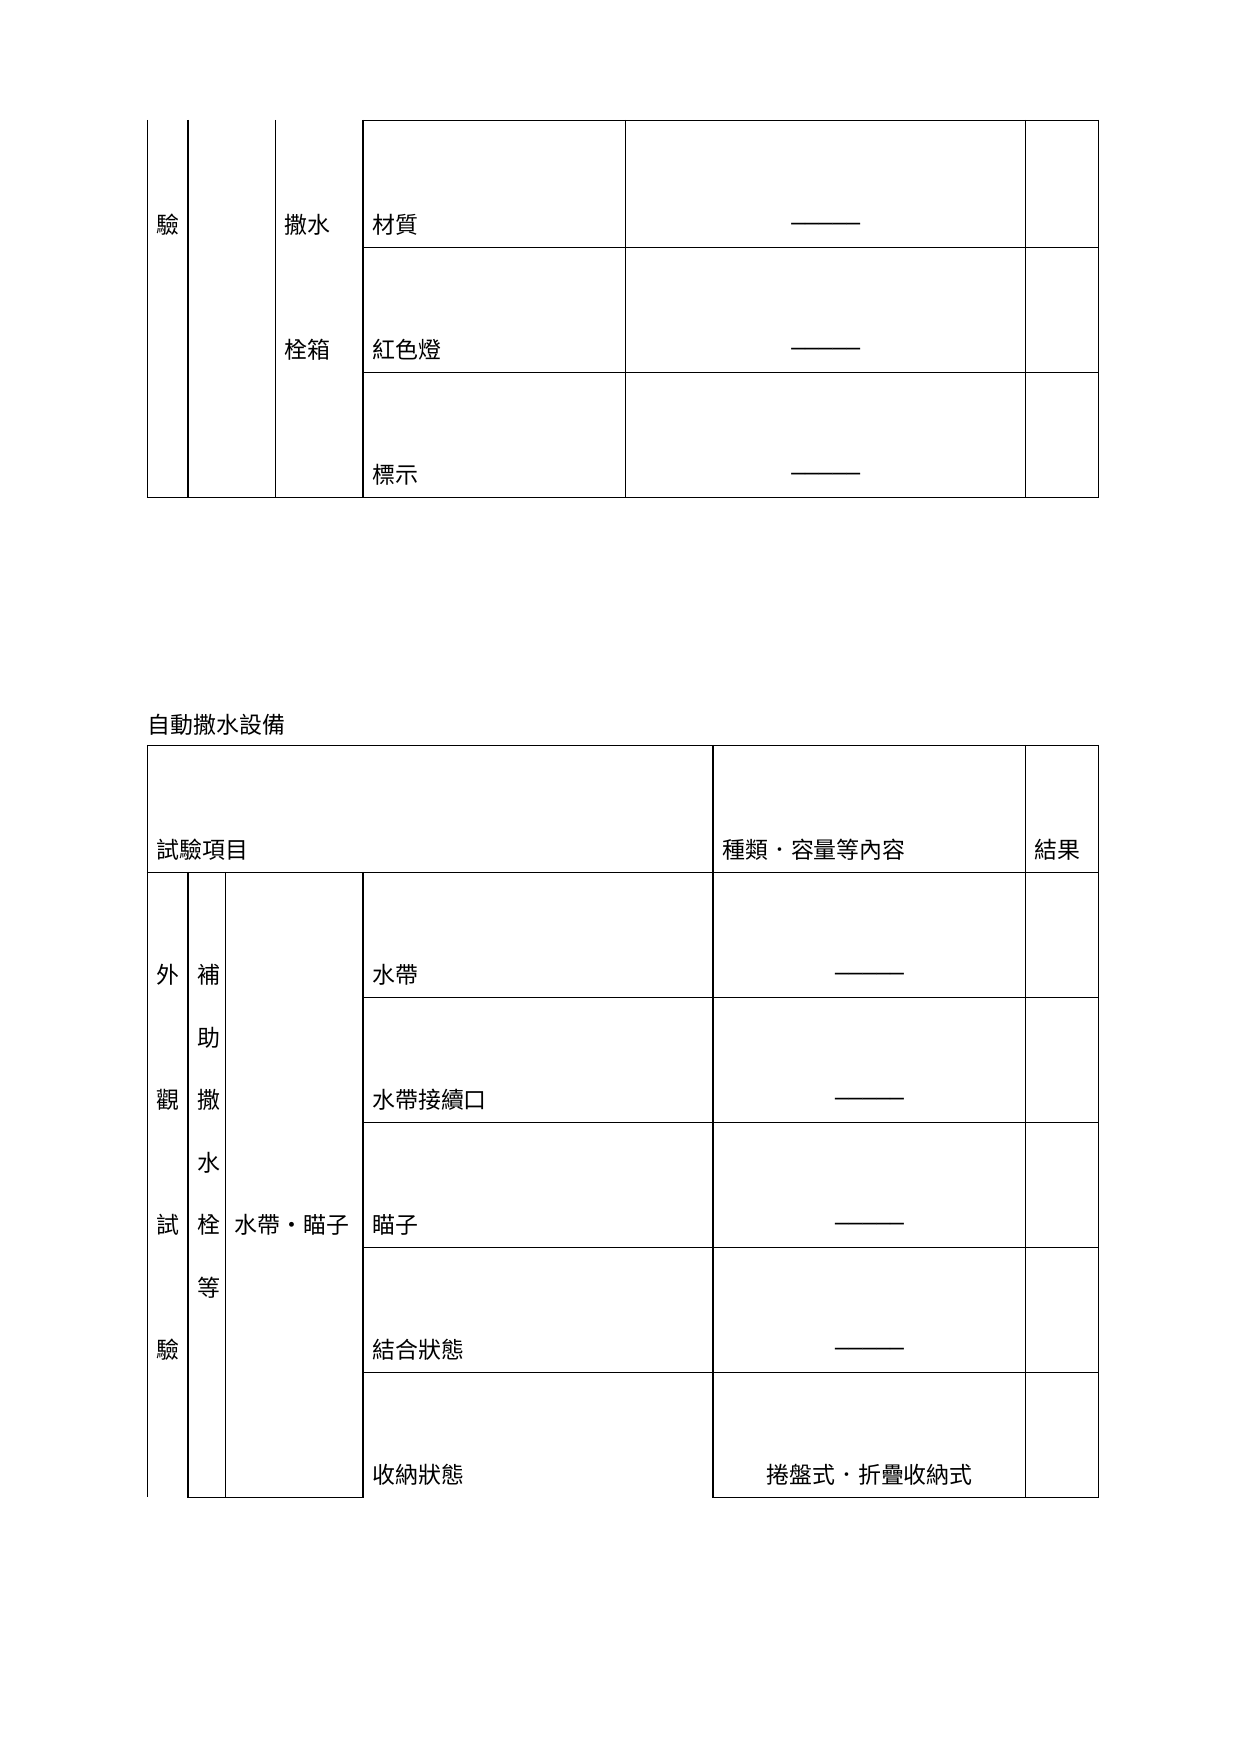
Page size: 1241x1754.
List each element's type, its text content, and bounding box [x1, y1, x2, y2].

table_cell [1026, 1373, 1098, 1497]
table_cell [1026, 998, 1098, 1122]
table_cell [148, 372, 187, 497]
table_cell [1026, 373, 1098, 497]
table_cell ───── [626, 248, 1025, 372]
table_cell [148, 247, 187, 372]
table_cell [189, 372, 275, 497]
table_cell ───── [626, 121, 1025, 247]
table_cell 試 [148, 1122, 187, 1247]
table_cell [1026, 121, 1098, 247]
table_cell ───── [714, 1123, 1025, 1247]
table_cell 撒水 [276, 120, 362, 247]
table_cell 紅色燈 [364, 248, 625, 372]
table_cell [1026, 1248, 1098, 1372]
table_cell ───── [714, 998, 1025, 1122]
text 自動撒水設備 [148, 682, 1092, 745]
table_cell 水帶‧瞄子 [226, 1122, 362, 1247]
table_cell [189, 247, 275, 372]
table_cell [1026, 873, 1098, 997]
table_cell 捲盤式．折疊收納式 [714, 1373, 1025, 1497]
table_header 試驗項目 [148, 746, 712, 872]
table_cell ───── [714, 873, 1025, 997]
table_cell 水帶 [364, 873, 712, 997]
table_cell 瞄子 [364, 1123, 712, 1247]
table_header 種類．容量等內容 [714, 746, 1025, 872]
table_cell 補助撒水栓等 [189, 873, 225, 1497]
table_cell [1026, 1123, 1098, 1247]
table_cell 驗 [148, 120, 187, 247]
table_cell 驗 [148, 1247, 187, 1372]
table_cell 收納狀態 [364, 1373, 712, 1497]
table_cell 觀 [148, 997, 187, 1122]
table_cell [276, 372, 362, 497]
table_cell [226, 873, 362, 997]
table_cell [1026, 248, 1098, 372]
table_cell 結合狀態 [364, 1248, 712, 1372]
table_cell 材質 [364, 121, 625, 247]
table_cell [189, 120, 275, 247]
table_cell [226, 1247, 362, 1372]
table_cell ───── [714, 1248, 1025, 1372]
table_cell 外 [148, 873, 187, 997]
table_cell 標示 [364, 373, 625, 497]
table_cell 栓箱 [276, 247, 362, 372]
table_cell 水帶接續口 [364, 998, 712, 1122]
table_cell [226, 997, 362, 1122]
table_cell [226, 1372, 362, 1497]
table_cell [148, 1372, 187, 1497]
table_header 結果 [1026, 746, 1098, 872]
table_cell ───── [626, 373, 1025, 497]
